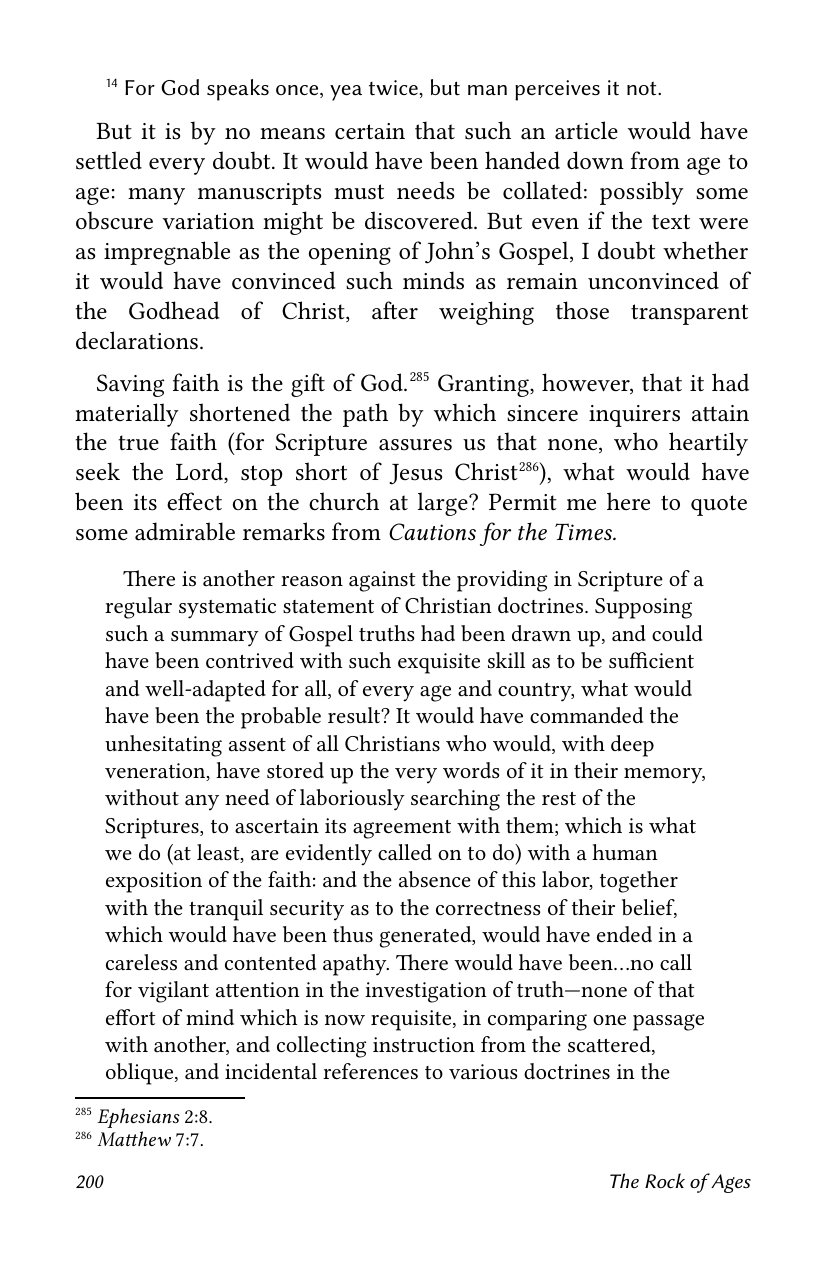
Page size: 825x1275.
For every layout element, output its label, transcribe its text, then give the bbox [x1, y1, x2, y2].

text But it is by no means certain that such an article would have settled every doubt. It would have been handed down from age to age: many manuscripts must needs be collated: possibly some obscure variation might be discovered. But even if the text were as impregnable as the opening of John’s Gospel, I doubt whether it would have convinced such minds as remain unconvinced of the Godhead of Christ, after weighing those transparent declarations. [75, 117, 750, 355]
text Saving faith is the gift of God. Granting, however, that it had materially shortened the path by which sincere inquirers attain the true faith (for Scripture assures us that none, who heartily seek the Lord, stop short of Jesus Christ), what would have been its effect on the church at large? Permit me here to quote some admirable remarks from Cautions for the Times. [75, 369, 750, 547]
text There is another reason against the providing in Scripture of a regular systematic statement of Christian doctrines. Supposing such a summary of Gospel truths had been drawn up, and could have been contrived with such exquisite skill as to be sufficient and well-adapted for all, of every age and country, what would have been the probable result? It would have commanded the unhesitating assent of all Christians who would, with deep veneration, have stored up the very words of it in their memory, without any need of laboriously searching the rest of the Scriptures, to ascertain its agreement with them; which is what we do (at least, are evidently called on to do) with a human exposition of the faith: and the absence of this labor, together with the tranquil security as to the correctness of their belief, which would have been thus generated, would have ended in a careless and contented apathy. There would have been...no call for vigilant attention in the investigation of truth—none of that effort of mind which is now requisite, in comparing one passage with another, and collecting instruction from the scattered, oblique, and incidental references to various doctrines in the [105, 566, 720, 1085]
text 14 For God speaks once, yea twice, but man perceives it not. [105, 75, 720, 101]
text Ephesians 2:8. [75, 1104, 750, 1128]
text Matthew 7:7. [75, 1128, 750, 1152]
